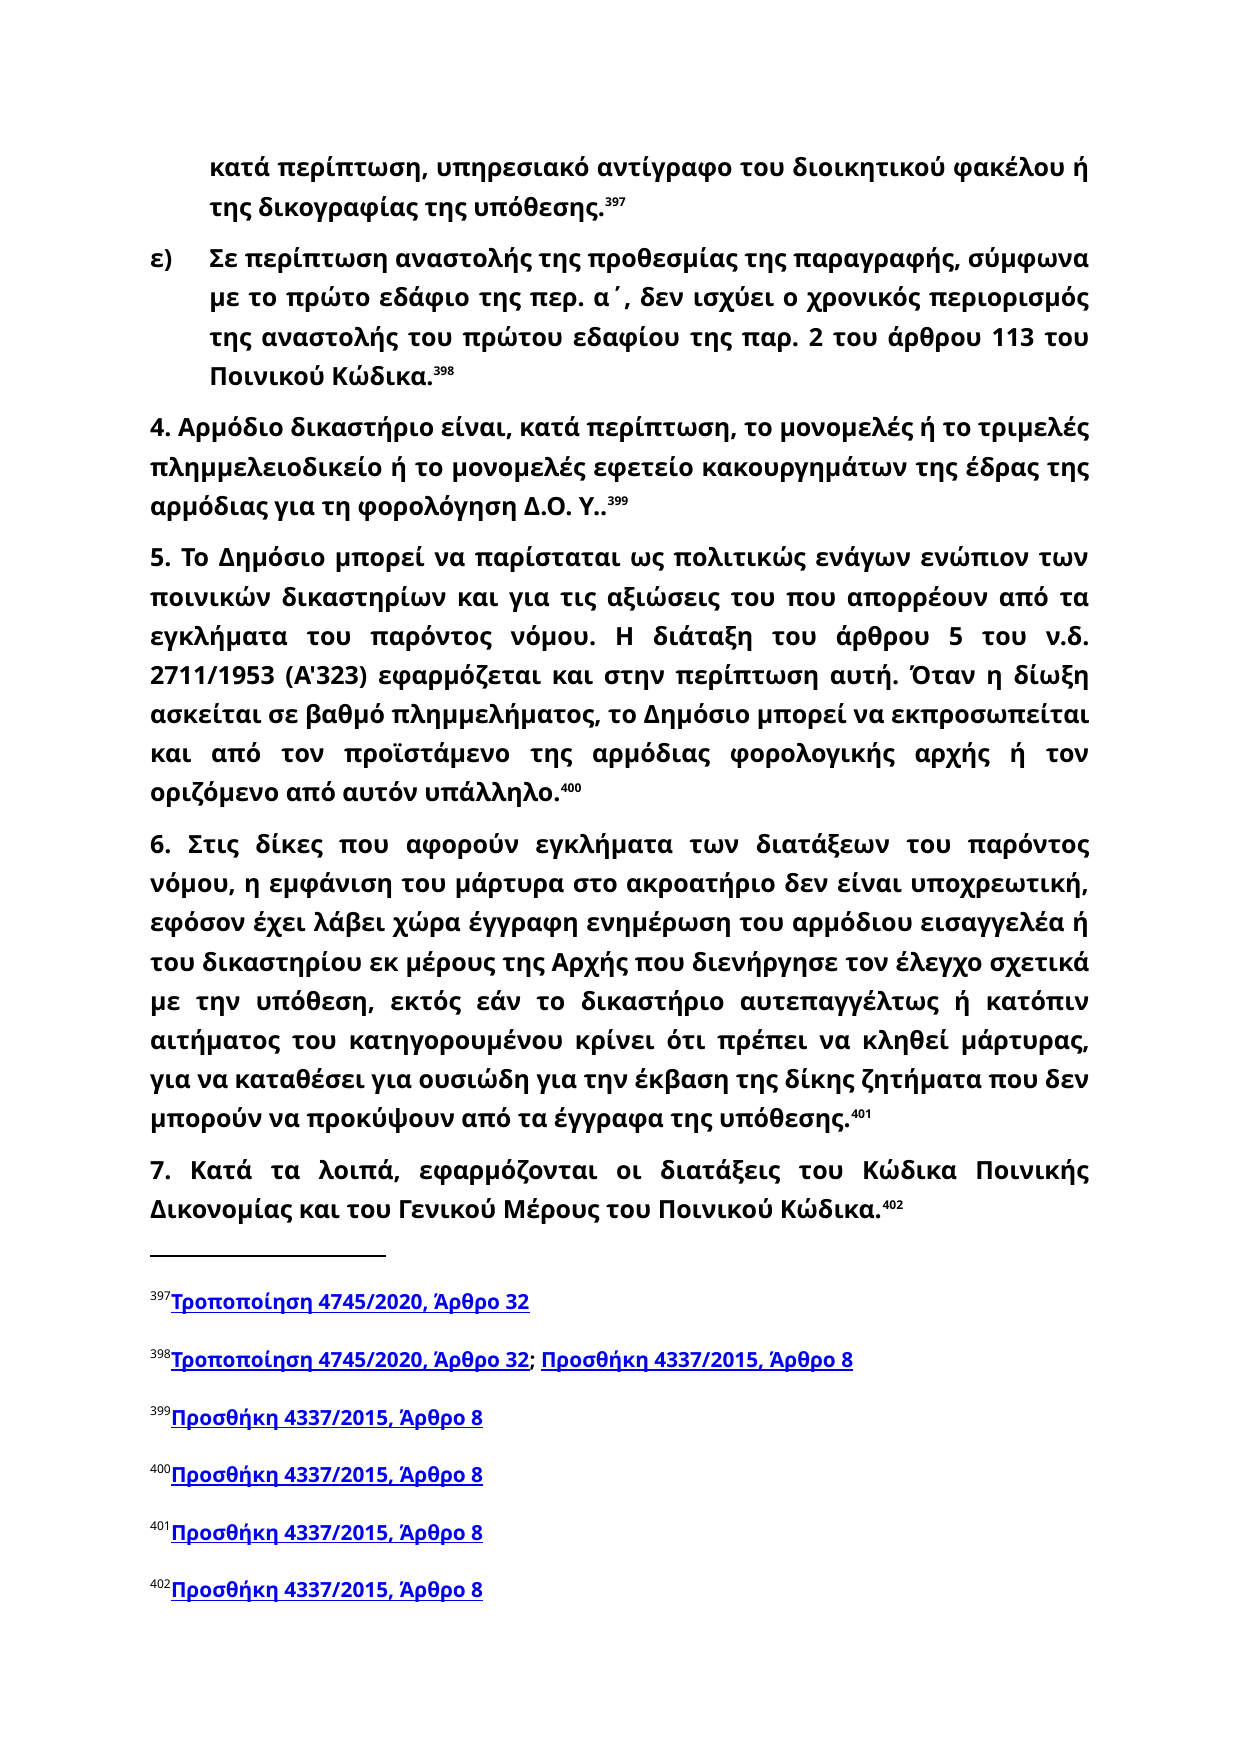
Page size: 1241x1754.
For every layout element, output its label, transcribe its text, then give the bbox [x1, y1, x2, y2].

text Τροποποίηση 4745/2020, Άρθρο 32; Προσθήκη 4337/2015, Άρθρο 8 [150, 1345, 1090, 1373]
text Προσθήκη 4337/2015, Άρθρο 8 [150, 1403, 1090, 1431]
text 6. Στις δίκες που αφορούν εγκλήματα των διατάξεων του παρόντος νόμου, η εμφάνιση του μάρτυρα στο ακροατήριο δεν είναι υποχρεωτική, εφόσον έχει λάβει χώρα έγγραφη ενημέρωση του αρμόδιου εισαγγελέα ή του δικαστηρίου εκ μέρους της Αρχής που διενήργησε τον έλεγχο σχετικά με την υπόθεση, εκτός εάν το δικαστήριο αυτεπαγγέλτως ή κατόπιν αιτήματος του κατηγορουμένου κρίνει ότι πρέπει να κληθεί μάρτυρας, για να καταθέσει για ουσιώδη για την έκβαση της δίκης ζητήματα που δεν μπορούν να προκύψουν από τα έγγραφα της υπόθεσης. [150, 827, 1090, 1135]
text 5. Το Δημόσιο μπορεί να παρίσταται ως πολιτικώς ενάγων ενώπιον των ποινικών δικαστηρίων και για τις αξιώσεις του που απορρέουν από τα εγκλήματα του παρόντος νόμου. Η διάταξη του άρθρου 5 του ν.δ. 2711/1953 (Α'323) εφαρμόζεται και στην περίπτωση αυτή. Όταν η δίωξη ασκείται σε βαθμό πλημμελήματος, το Δημόσιο μπορεί να εκπροσωπείται και από τον προϊστάμενο της αρμόδιας φορολογικής αρχής ή τον οριζόμενο από αυτόν υπάλληλο. [150, 540, 1090, 809]
text Προσθήκη 4337/2015, Άρθρο 8 [150, 1576, 1090, 1604]
text Προσθήκη 4337/2015, Άρθρο 8 [150, 1518, 1090, 1546]
text 4. Αρμόδιο δικαστήριο είναι, κατά περίπτωση, το μονομελές ή το τριμελές πλημμελειοδικείο ή το μονομελές εφετείο κακουργημάτων της έδρας της αρμόδιας για τη φορολόγηση Δ.Ο. Υ.. [150, 410, 1090, 522]
text 7. Κατά τα λοιπά, εφαρμόζονται οι διατάξεις του Κώδικα Ποινικής Δικονομίας και του Γενικού Μέρους του Ποινικού Κώδικα. [150, 1152, 1090, 1226]
list κατά περίπτωση, υπηρεσιακό αντίγραφο του διοικητικού φακέλου ή της δικογραφίας της υπόθεσης. [150, 150, 1090, 223]
text Τροποποίηση 4745/2020, Άρθρο 32 [150, 1287, 1090, 1316]
text Προσθήκη 4337/2015, Άρθρο 8 [150, 1460, 1090, 1489]
list ε) Σε περίπτωση αναστολής της προθεσμίας της παραγραφής, σύμφωνα με το πρώτο εδάφιο της περ. α΄, δεν ισχύει ο χρονικός περιορισμός της αναστολής του πρώτου εδαφίου της παρ. 2 του άρθρου 113 του Ποινικού Κώδικα. [150, 241, 1090, 392]
